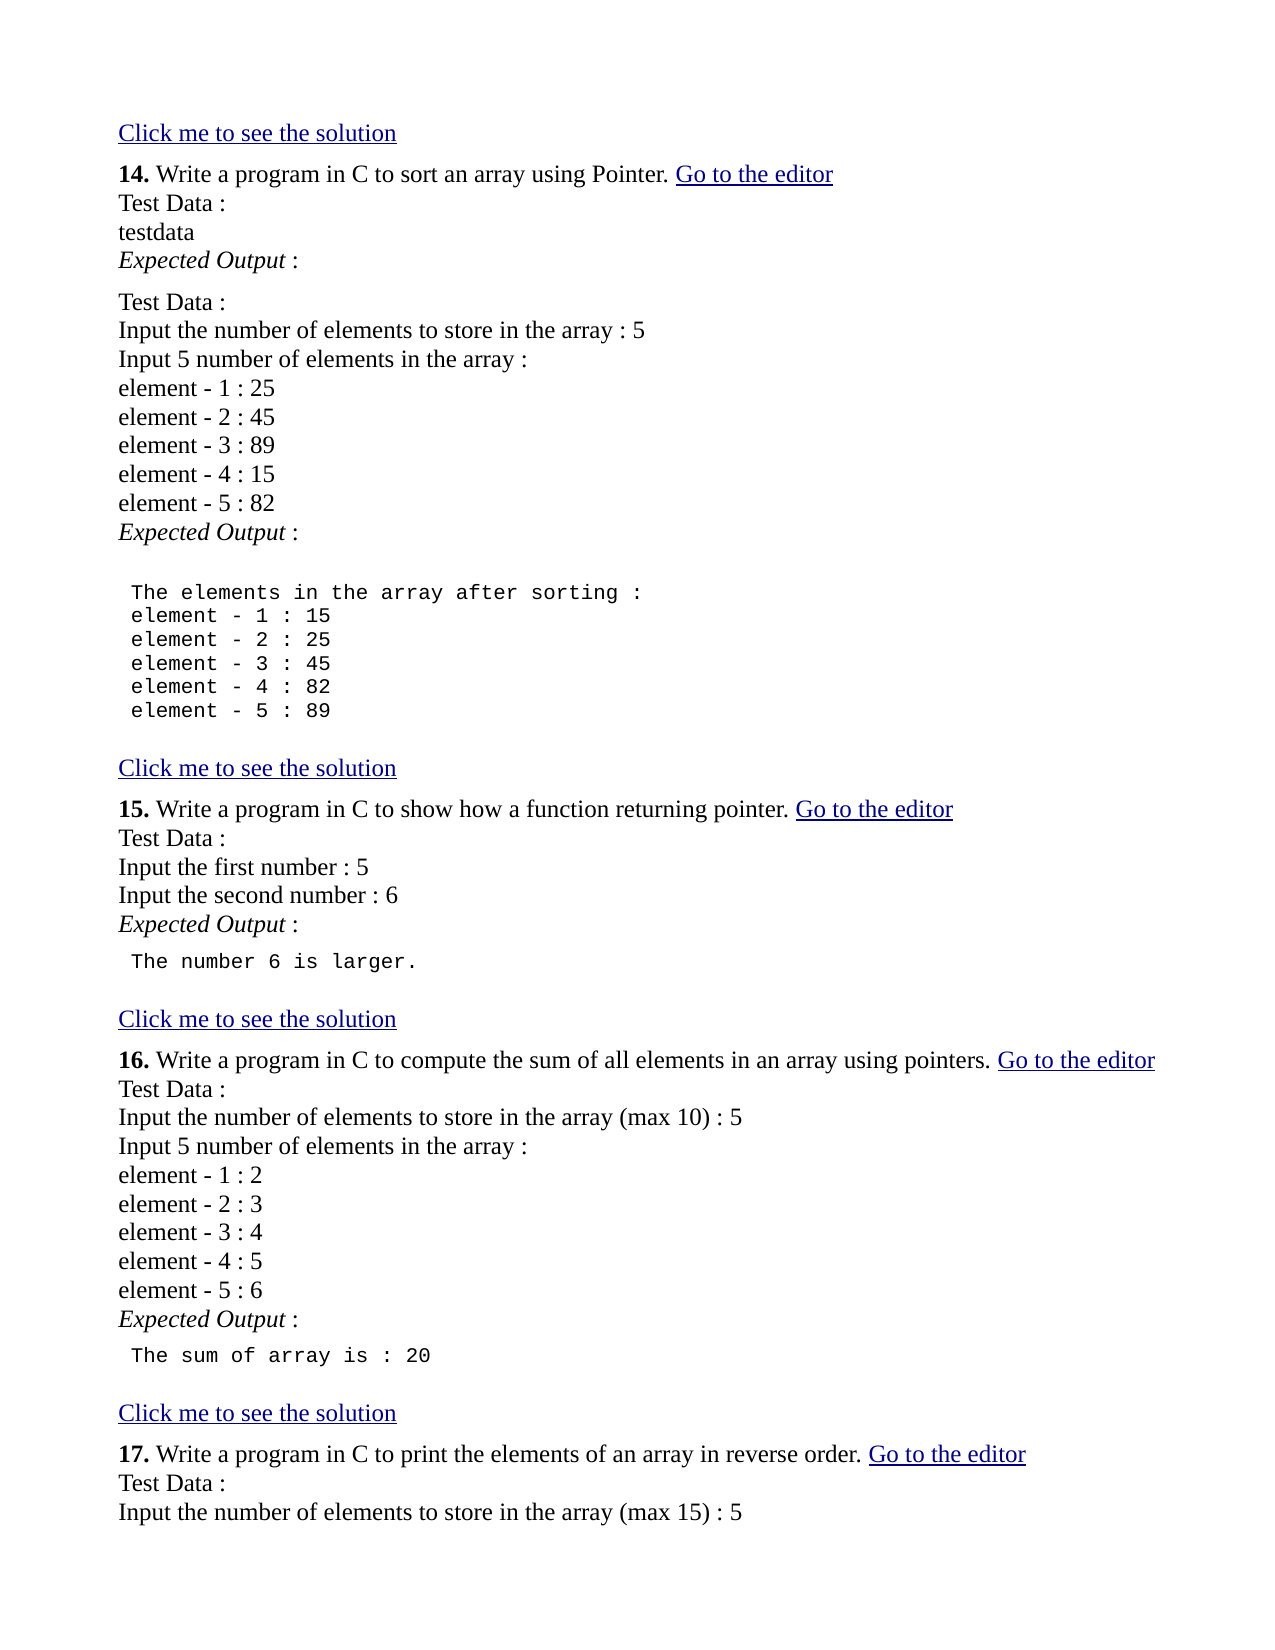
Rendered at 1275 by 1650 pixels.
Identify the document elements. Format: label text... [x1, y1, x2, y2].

text element - 3 : 45 [118, 653, 1157, 676]
text Click me to see the solution [118, 753, 1157, 782]
text The sum of array is : 20 [118, 1345, 1157, 1369]
text element - 1 : 15 [118, 605, 1157, 629]
text 17. Write a program in C to print the elements of an array in reverse order. Go to the editor Test Data : Input the number of elements to store in the array (max 15) : 5 [118, 1439, 1157, 1526]
text Click me to see the solution [118, 1004, 1157, 1032]
text 14. Write a program in C to sort an array using Pointer. Go to the editor Test Data : testdata Expected Output : [118, 159, 1157, 274]
text Click me to see the solution [118, 118, 1157, 147]
text element - 2 : 25 [118, 629, 1157, 653]
text 15. Write a program in C to show how a function returning pointer. Go to the editor Test Data : Input the first number : 5 Input the second number : 6 Expected Output : [118, 794, 1157, 938]
text element - 4 : 82 [118, 676, 1157, 700]
text 16. Write a program in C to compute the sum of all elements in an array using pointers. Go to the editor Test Data : Input the number of elements to store in the array (max 10) : 5 Input 5 number of elements in the array : element - 1 : 2 element - 2 : 3 element - 3 : 4 element - 4 : 5 element - 5 : 6 Expected Output : [118, 1045, 1157, 1332]
text The elements in the array after sorting : [118, 582, 1157, 605]
text Click me to see the solution [118, 1398, 1157, 1427]
text Test Data : Input the number of elements to store in the array : 5 Input 5 number of elements in the array : element - 1 : 25 element - 2 : 45 element - 3 : 89 element - 4 : 15 element - 5 : 82 Expected Output : [118, 287, 1157, 546]
text The number 6 is larger. [118, 951, 1157, 974]
text element - 5 : 89 [118, 700, 1157, 724]
